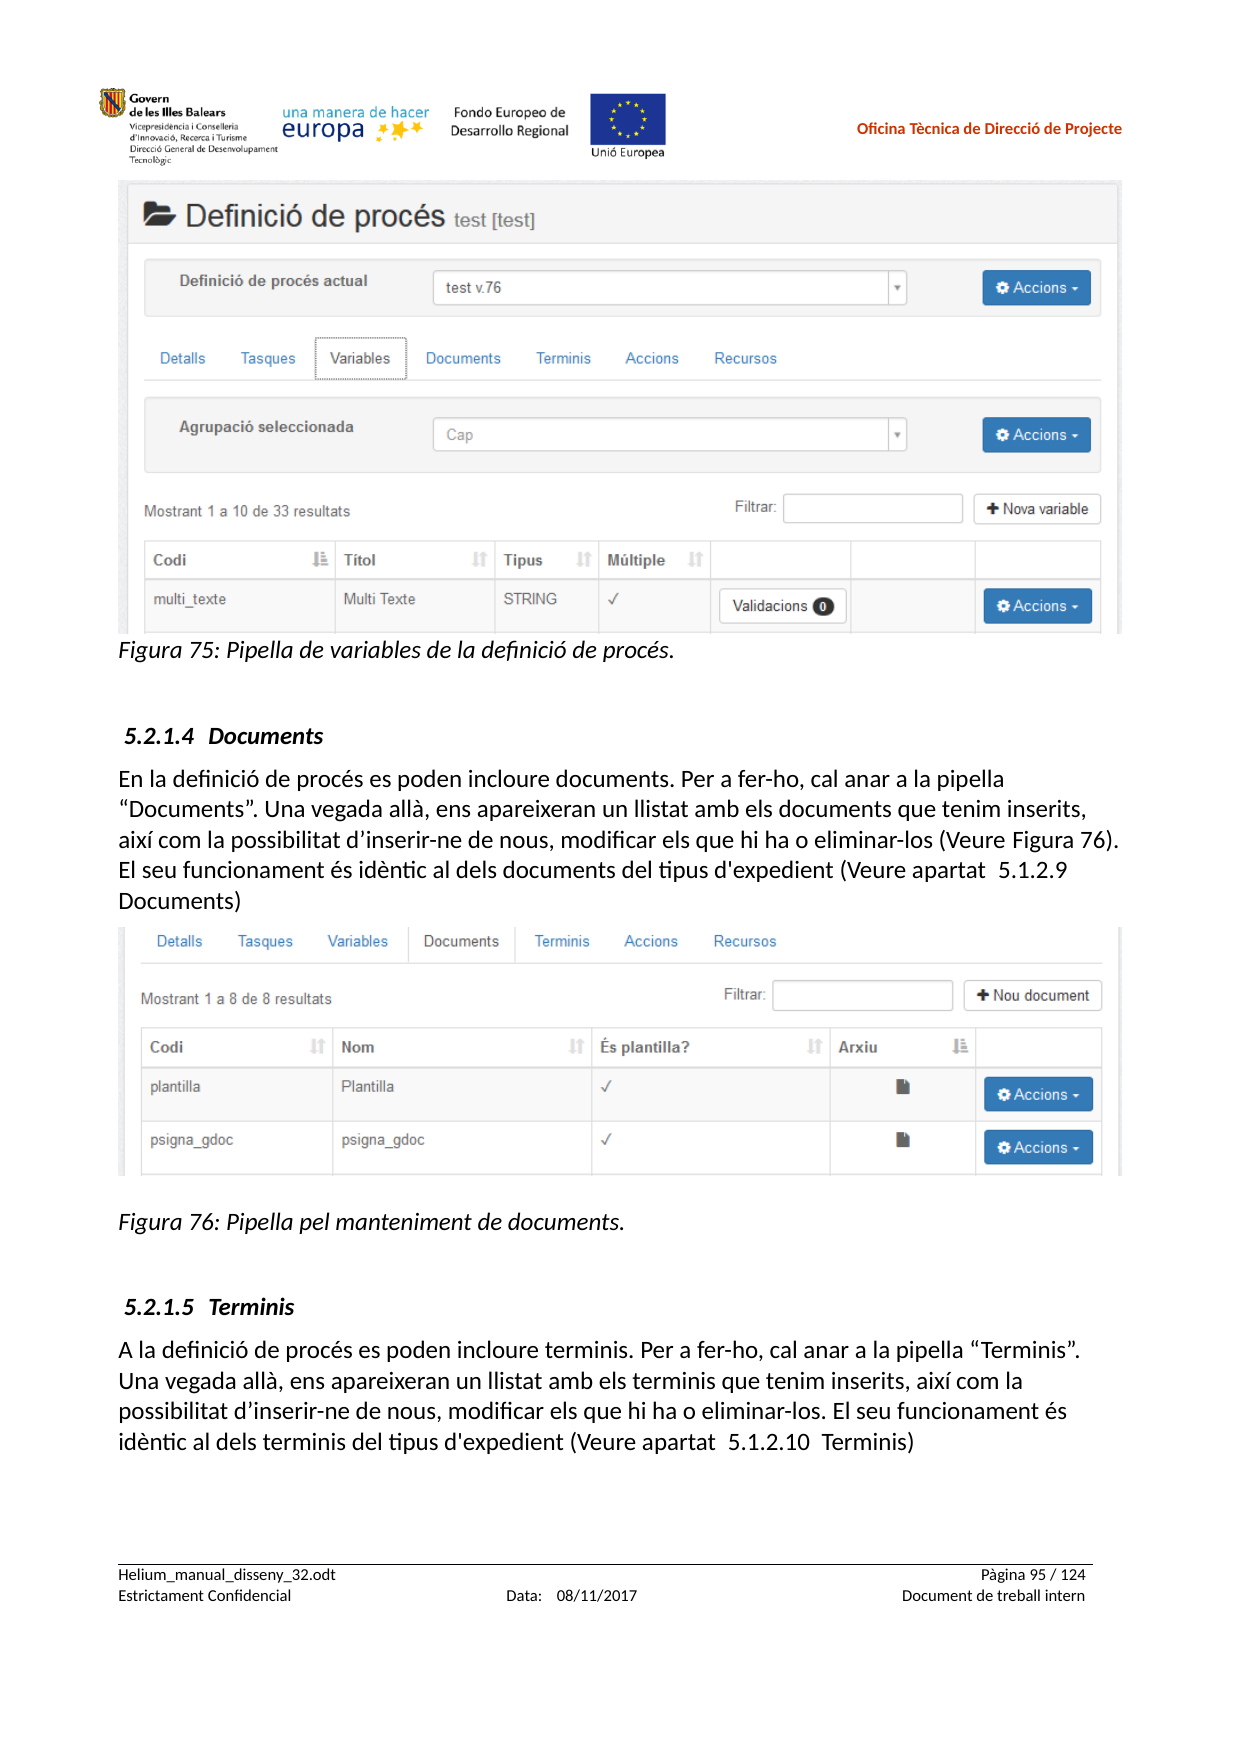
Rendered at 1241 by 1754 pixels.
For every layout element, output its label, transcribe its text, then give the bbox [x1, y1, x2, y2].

text Figura 76: Pipella pel manteniment de documents. [118, 1176, 1122, 1236]
picture [118, 180, 1123, 634]
text A la definició de procés es poden incloure terminis. Per a fer-ho, cal anar a la pipella “Terminis”. Una vegada allà, ens apareixeran un llistat amb els terminis que tenim inserits, així com la possibilitat d’inserir-ne de nous, modificar els que hi ha o eliminar-los. El seu funcionament és idèntic al dels terminis del tipus d'expedient (Veure apartat 5.1.2.10 Terminis) [118, 1334, 1122, 1457]
subtitle Terminis [118, 1292, 1122, 1322]
subtitle Documents [118, 720, 1122, 750]
picture [99, 87, 668, 166]
text En la definició de procés es poden incloure documents. Per a fer-ho, cal anar a la pipella “Documents”. Una vegada allà, ens apareixeran un llistat amb els documents que tenim inserits, així com la possibilitat d’inserir-ne de nous, modificar els que hi ha o eliminar-los (Veure Figura 76). El seu funcionament és idèntic al dels documents del tipus d'expedient (Veure apartat 5.1.2.9 Documents) [118, 763, 1122, 915]
text Figura 75: Pipella de variables de la definició de procés. [118, 634, 1122, 664]
picture [118, 927, 1123, 1176]
